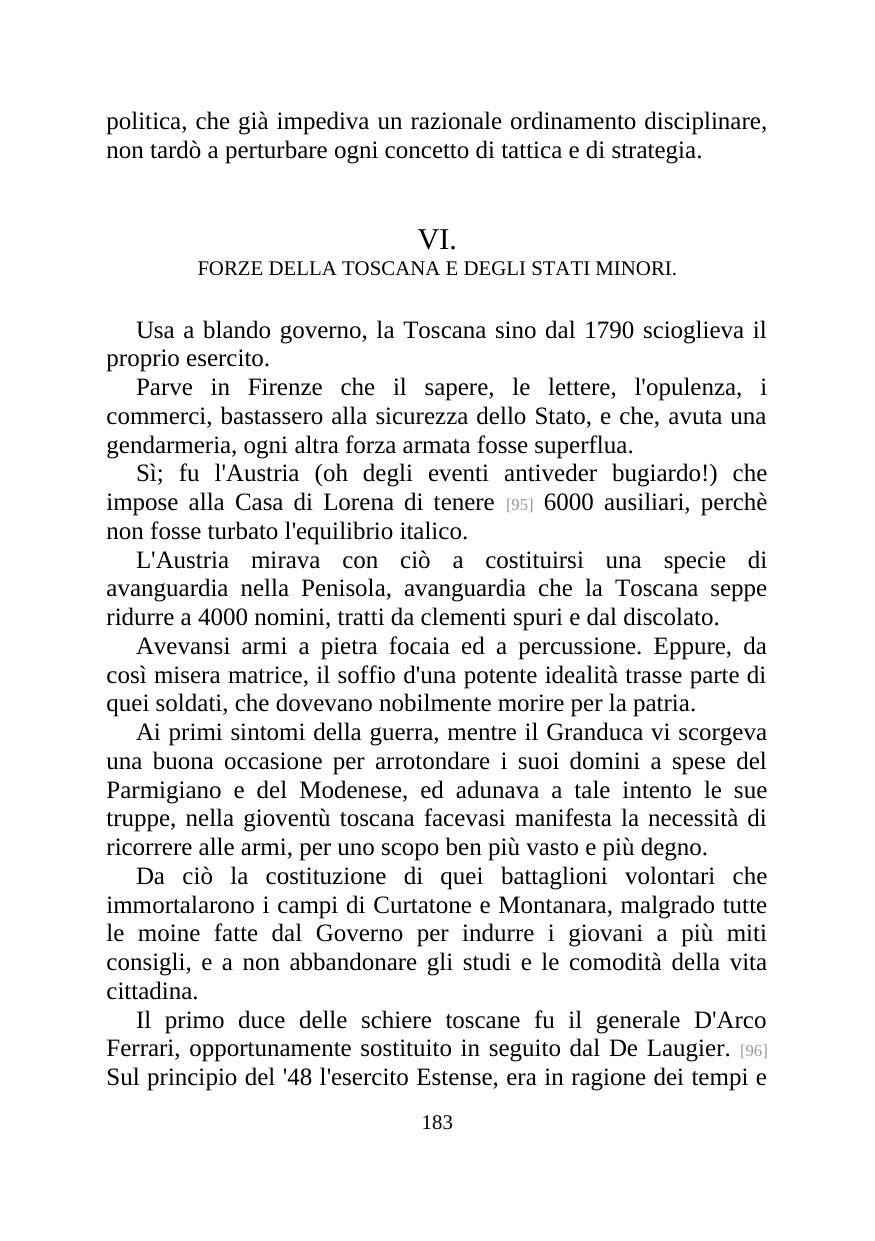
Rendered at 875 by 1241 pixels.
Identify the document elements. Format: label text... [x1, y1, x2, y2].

text Ai primi sintomi della guerra, mentre il Granduca vi scorgeva una buona occasione per arrotondare i suoi domini a spese del Parmigiano e del Modenese, ed adunava a tale intento le sue truppe, nella gioventù toscana facevasi manifesta la necessità di ricorrere alle armi, per uno scopo ben più vasto e più degno. [106, 717, 768, 861]
text Usa a blando governo, la Toscana sino dal 1790 scioglieva il proprio esercito. [106, 315, 768, 372]
subtitle FORZE DELLA TOSCANA E DEGLI STATI MINORI. [106, 256, 768, 280]
text Il primo duce delle schiere toscane fu il generale D'Arco Ferrari, opportunamente sostituito in seguito dal De Laugier. [96] Sul principio del '48 l'esercito Estense, era in ragione dei tempi e [106, 1005, 768, 1091]
subtitle VI. [106, 221, 768, 256]
text politica, che già impediva un razionale ordinamento disciplinare, non tardò a perturbare ogni concetto di tattica e di strategia. [106, 106, 768, 164]
text L'Austria mirava con ciò a costituirsi una specie di avanguardia nella Penisola, avanguardia che la Toscana seppe ridurre a 4000 nomini, tratti da clementi spuri e dal discolato. [106, 545, 768, 631]
text Da ciò la costituzione di quei battaglioni volontari che immortalarono i campi di Curtatone e Montanara, malgrado tutte le moine fatte dal Governo per indurre i giovani a più miti consigli, e a non abbandonare gli studi e le comodità della vita cittadina. [106, 861, 768, 1005]
text Sì; fu l'Austria (oh degli eventi antiveder bugiardo!) che impose alla Casa di Lorena di tenere [95] 6000 ausiliari, perchè non fosse turbato l'equilibrio italico. [106, 458, 768, 545]
text Avevansi armi a pietra focaia ed a percussione. Eppure, da così misera matrice, il soffio d'una potente idealità trasse parte di quei soldati, che dovevano nobilmente morire per la patria. [106, 631, 768, 717]
text Parve in Firenze che il sapere, le lettere, l'opulenza, i commerci, bastassero alla sicurezza dello Stato, e che, avuta una gendarmeria, ogni altra forza armata fosse superflua. [106, 372, 768, 458]
